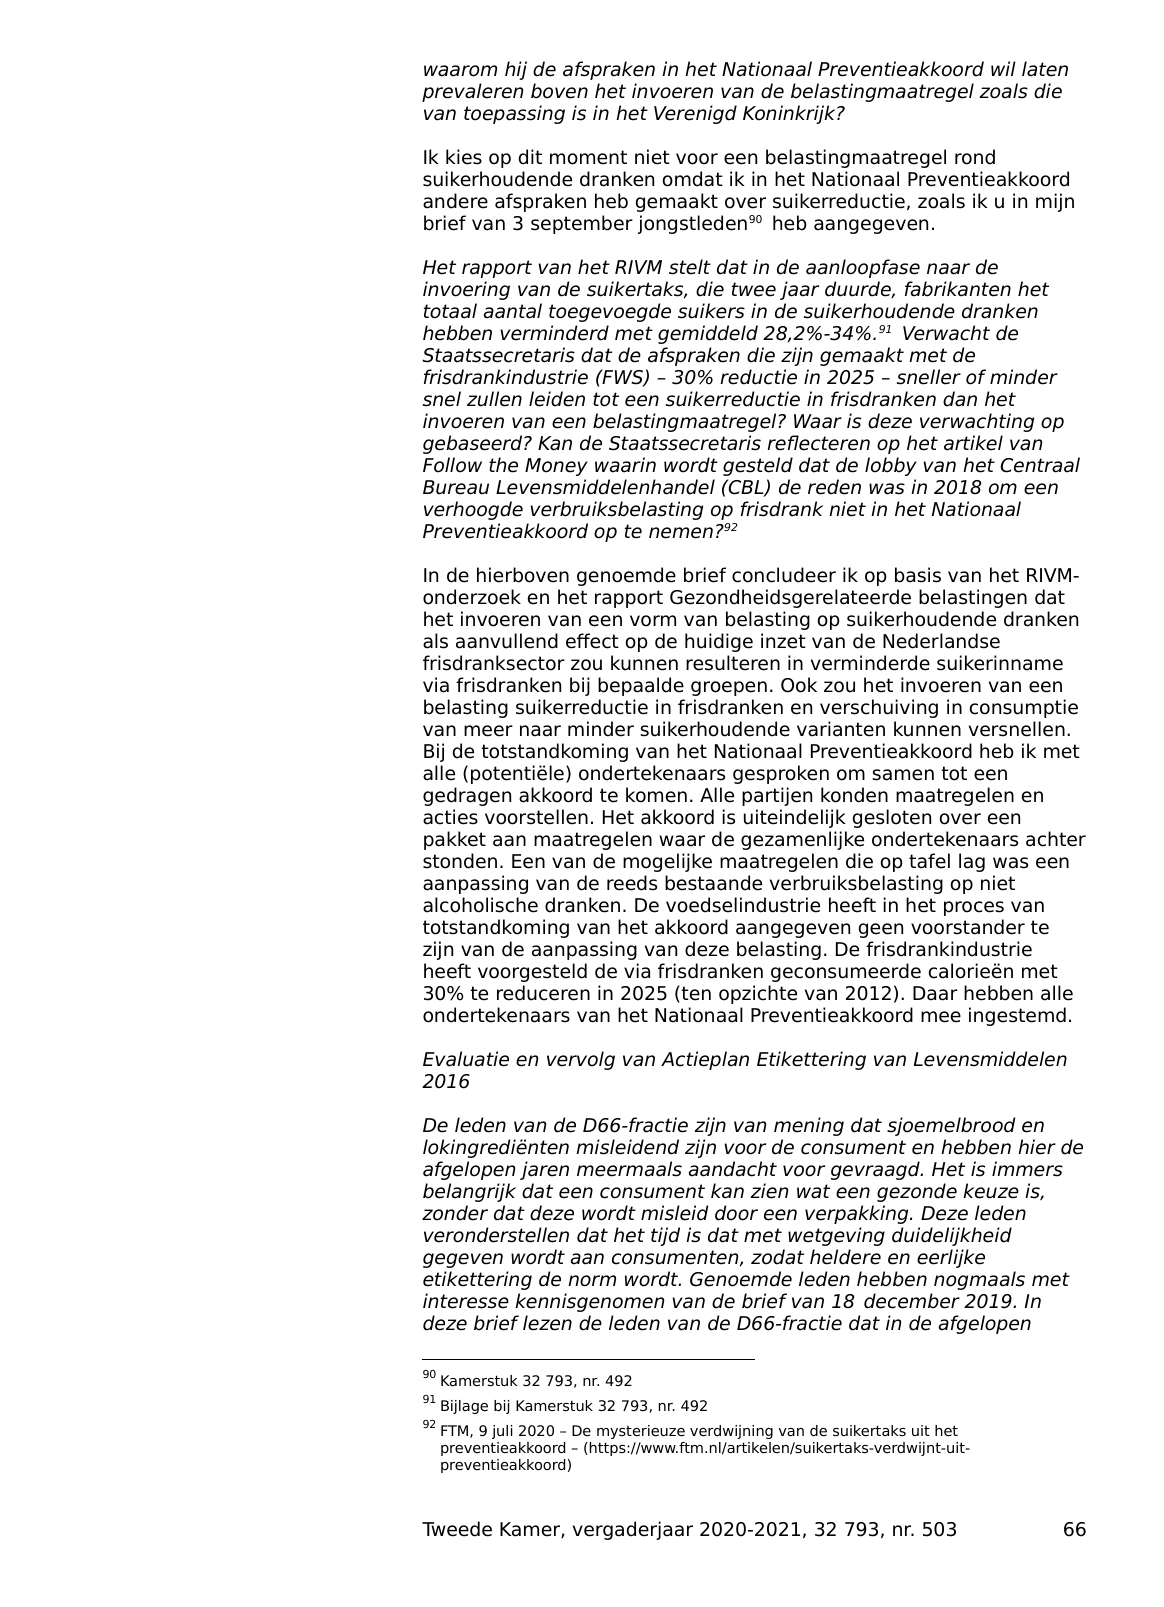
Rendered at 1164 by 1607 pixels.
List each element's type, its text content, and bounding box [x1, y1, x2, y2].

text Kamerstuk 32 793, nr. 492 [422, 1368, 1087, 1391]
text Het rapport van het RIVM stelt dat in de aanloopfase naar de invoering van de suikertaks, die twee jaar duurde, fabrikanten het totaal aantal toegevoegde suikers in de suikerhoudende dranken hebben verminderd met gemiddeld 28,2%-34%. Verwacht de Staatssecretaris dat de afspraken die zijn gemaakt met de frisdrankindustrie (FWS) – 30% reductie in 2025 – sneller of minder snel zullen leiden tot een suikerreductie in frisdranken dan het invoeren van een belastingmaatregel? Waar is deze verwachting op gebaseerd? Kan de Staatssecretaris reflecteren op het artikel van Follow the Money waarin wordt gesteld dat de lobby van het Centraal Bureau Levensmiddelenhandel (CBL) de reden was in 2018 om een verhoogde verbruiksbelasting op frisdrank niet in het Nationaal Preventieakkoord op te nemen? [422, 257, 1087, 543]
text waarom hij de afspraken in het Nationaal Preventieakkoord wil laten prevaleren boven het invoeren van de belastingmaatregel zoals die van toepassing is in het Verenigd Koninkrijk? [422, 59, 1087, 125]
text Ik kies op dit moment niet voor een belastingmaatregel rond suikerhoudende dranken omdat ik in het Nationaal Preventieakkoord andere afspraken heb gemaakt over suikerreductie, zoals ik u in mijn brief van 3 september jongstleden heb aangegeven. [422, 147, 1087, 235]
subtitle Evaluatie en vervolg van Actieplan Etikettering van Levensmiddelen 2016 [422, 1049, 1087, 1093]
text De leden van de D66-fractie zijn van mening dat sjoemelbrood en lokingrediënten misleidend zijn voor de consument en hebben hier de afgelopen jaren meermaals aandacht voor gevraagd. Het is immers belangrijk dat een consument kan zien wat een gezonde keuze is, zonder dat deze wordt misleid door een verpakking. Deze leden veronderstellen dat het tijd is dat met wetgeving duidelijkheid gegeven wordt aan consumenten, zodat heldere en eerlijke etikettering de norm wordt. Genoemde leden hebben nogmaals met interesse kennisgenomen van de brief van 18 december 2019. In deze brief lezen de leden van de D66-fractie dat in de afgelopen [422, 1115, 1087, 1335]
text FTM, 9 juli 2020 – De mysterieuze verdwijning van de suikertaks uit het preventieakkoord – (https://www.ftm.nl/artikelen/suikertaks-verdwijnt-uit-preventieakkoord) [422, 1418, 1087, 1474]
text Bij de totstandkoming van het Nationaal Preventieakkoord heb ik met alle (potentiële) ondertekenaars gesproken om samen tot een gedragen akkoord te komen. Alle partijen konden maatregelen en acties voorstellen. Het akkoord is uiteindelijk gesloten over een pakket aan maatregelen waar de gezamenlijke ondertekenaars achter stonden. Een van de mogelijke maatregelen die op tafel lag was een aanpassing van de reeds bestaande verbruiksbelasting op niet alcoholische dranken. De voedselindustrie heeft in het proces van totstandkoming van het akkoord aangegeven geen voorstander te zijn van de aanpassing van deze belasting. De frisdrankindustrie heeft voorgesteld de via frisdranken geconsumeerde calorieën met 30% te reduceren in 2025 (ten opzichte van 2012). Daar hebben alle ondertekenaars van het Nationaal Preventieakkoord mee ingestemd. [422, 741, 1087, 1027]
text Bijlage bij Kamerstuk 32 793, nr. 492 [422, 1393, 1087, 1416]
text In de hierboven genoemde brief concludeer ik op basis van het RIVM-onderzoek en het rapport Gezondheidsgerelateerde belastingen dat het invoeren van een vorm van belasting op suikerhoudende dranken als aanvullend effect op de huidige inzet van de Nederlandse frisdranksector zou kunnen resulteren in verminderde suikerinname via frisdranken bij bepaalde groepen. Ook zou het invoeren van een belasting suikerreductie in frisdranken en verschuiving in consumptie van meer naar minder suikerhoudende varianten kunnen versnellen. [422, 565, 1087, 741]
